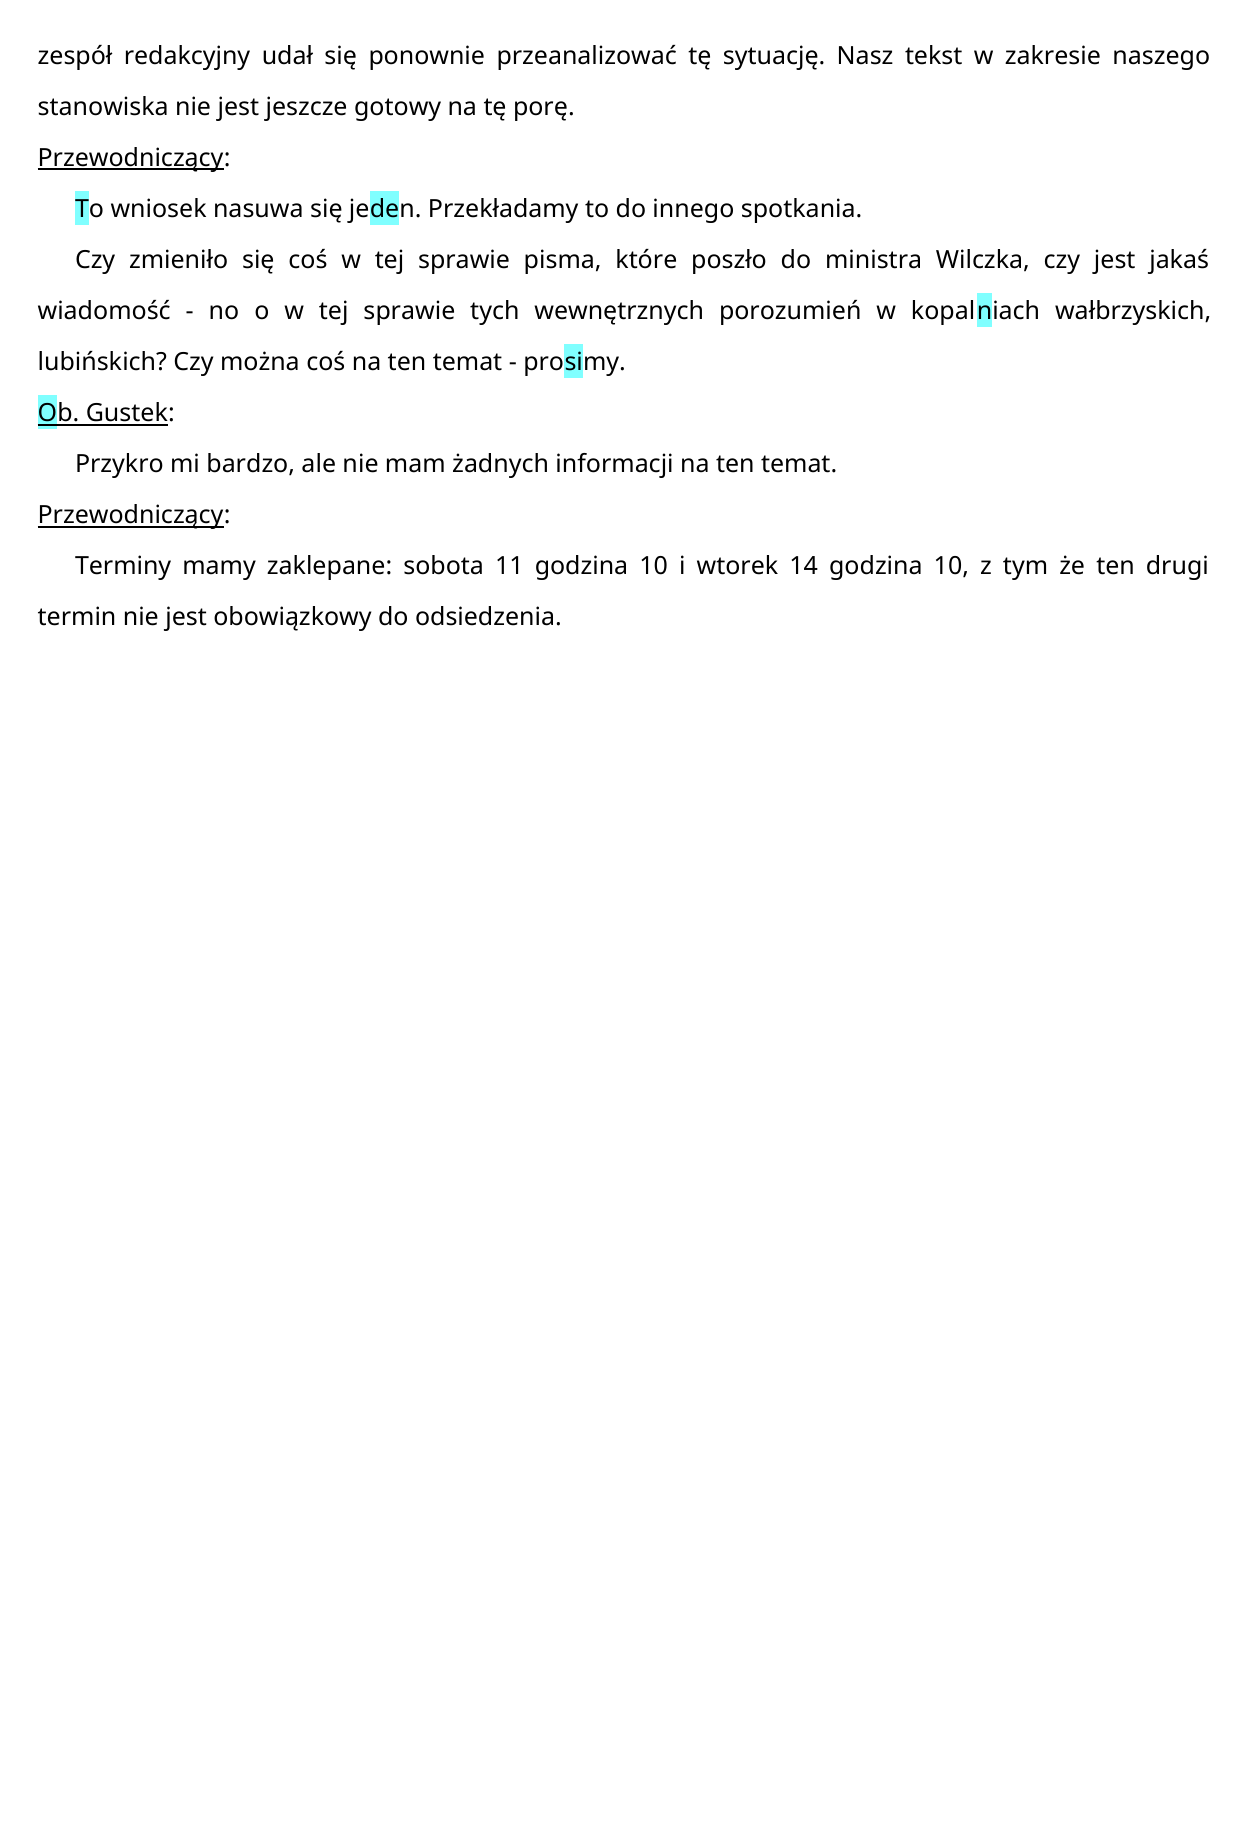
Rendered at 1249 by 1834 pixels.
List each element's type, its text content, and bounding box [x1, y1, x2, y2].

text To wniosek nasuwa się jeden. Przekładamy to do innego spotkania. [37, 191, 1211, 225]
text Ob. Gustek: [37, 395, 1211, 429]
text zespół redakcyjny udał się ponownie przeanalizować tę sytuację. Nasz tekst w zakresie naszego stanowiska nie jest jeszcze gotowy na tę porę. [37, 37, 1211, 123]
text Przykro mi bardzo, ale nie mam żadnych informacji na ten temat. [37, 446, 1211, 480]
text Przewodniczący: [37, 497, 1211, 531]
text Terminy mamy zaklepane: sobota 11 godzina 10 i wtorek 14 godzina 10, z tym że ten drugi termin nie jest obowiązkowy do odsiedzenia. [37, 548, 1211, 633]
text Przewodniczący: [37, 139, 1211, 174]
text Czy zmieniło się coś w tej sprawie pisma, które poszło do ministra Wilczka, czy jest jakaś wiadomość - no o w tej sprawie tych wewnętrznych porozumień w kopalniach wałbrzyskich, lubińskich? Czy można coś na ten temat - prosimy. [37, 242, 1211, 378]
